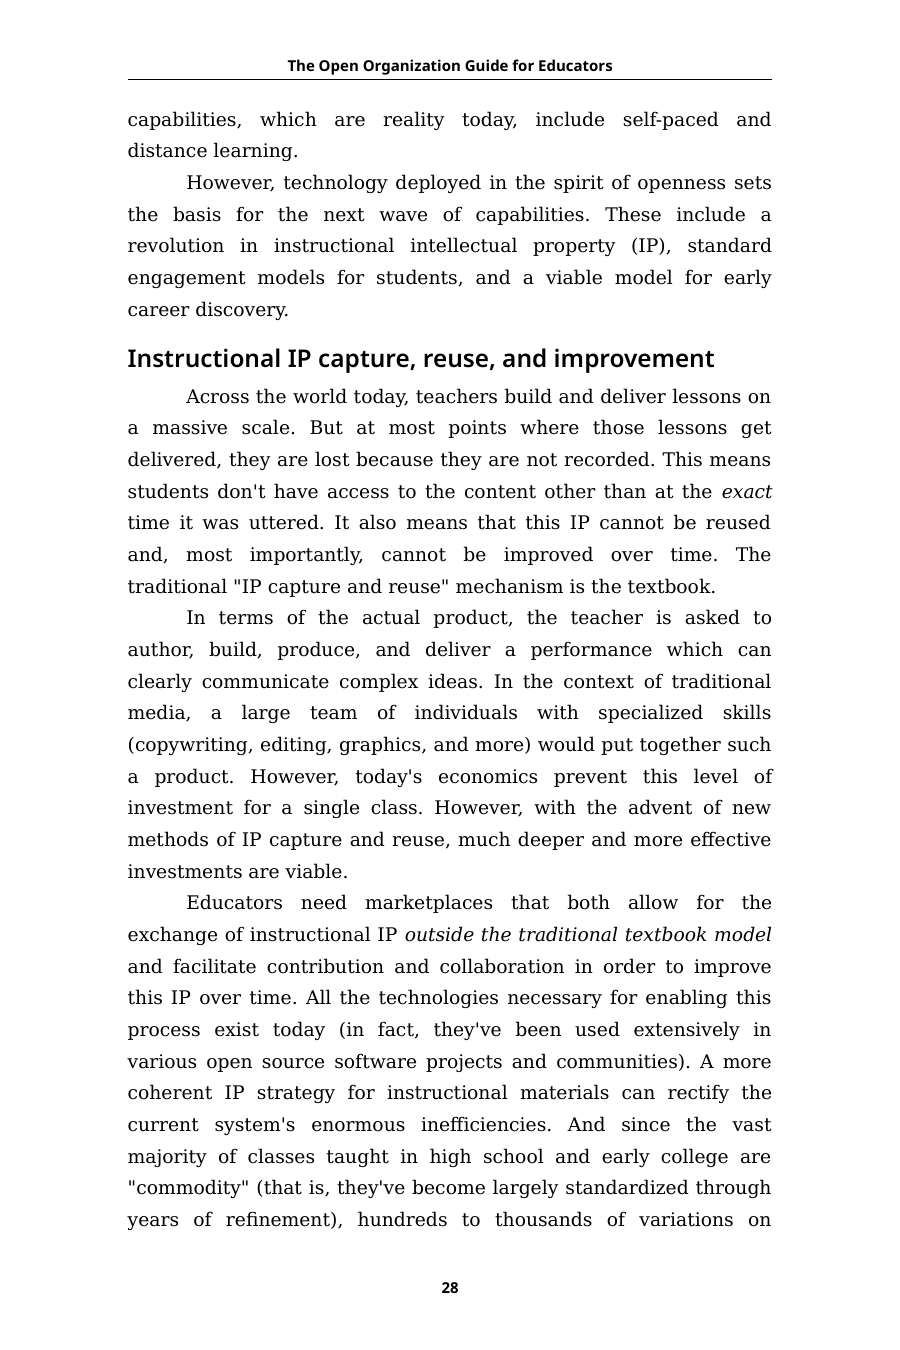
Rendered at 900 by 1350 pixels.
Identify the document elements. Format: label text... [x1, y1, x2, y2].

subtitle Instructional IP capture, reuse, and improvement [127, 345, 772, 373]
text However, technology deployed in the spirit of openness sets the basis for the next wave of capabilities. These include a revolution in instructional intellectual property (IP), standard engagement models for students, and a viable model for early career discovery. [127, 172, 772, 321]
text capabilities, which are reality today, include self-paced and distance learning. [127, 109, 772, 162]
text Educators need marketplaces that both allow for the exchange of instructional IP outside the traditional textbook model and facilitate contribution and collaboration in order to improve this IP over time. All the technologies necessary for enabling this process exist today (in fact, they've been used extensively in various open source software projects and communities). A more coherent IP strategy for instructional materials can rectify the current system's enormous inefficiencies. And since the vast majority of classes taught in high school and early college are "commodity" (that is, they've become largely standardized through years of refinement), hundreds to thousands of variations on [127, 892, 772, 1231]
text Across the world today, teachers build and deliver lessons on a massive scale. But at most points where those lessons get delivered, they are lost because they are not recorded. This means students don't have access to the content other than at the exact time it was uttered. It also means that this IP cannot be reused and, most importantly, cannot be improved over time. The traditional "IP capture and reuse" mechanism is the textbook. [127, 386, 772, 598]
text In terms of the actual product, the teacher is asked to author, build, produce, and deliver a performance which can clearly communicate complex ideas. In the context of traditional media, a large team of individuals with specialized skills (copywriting, editing, graphics, and more) would put together such a product. However, today's economics prevent this level of investment for a single class. However, with the advent of new methods of IP capture and reuse, much deeper and more effective investments are viable. [127, 607, 772, 883]
